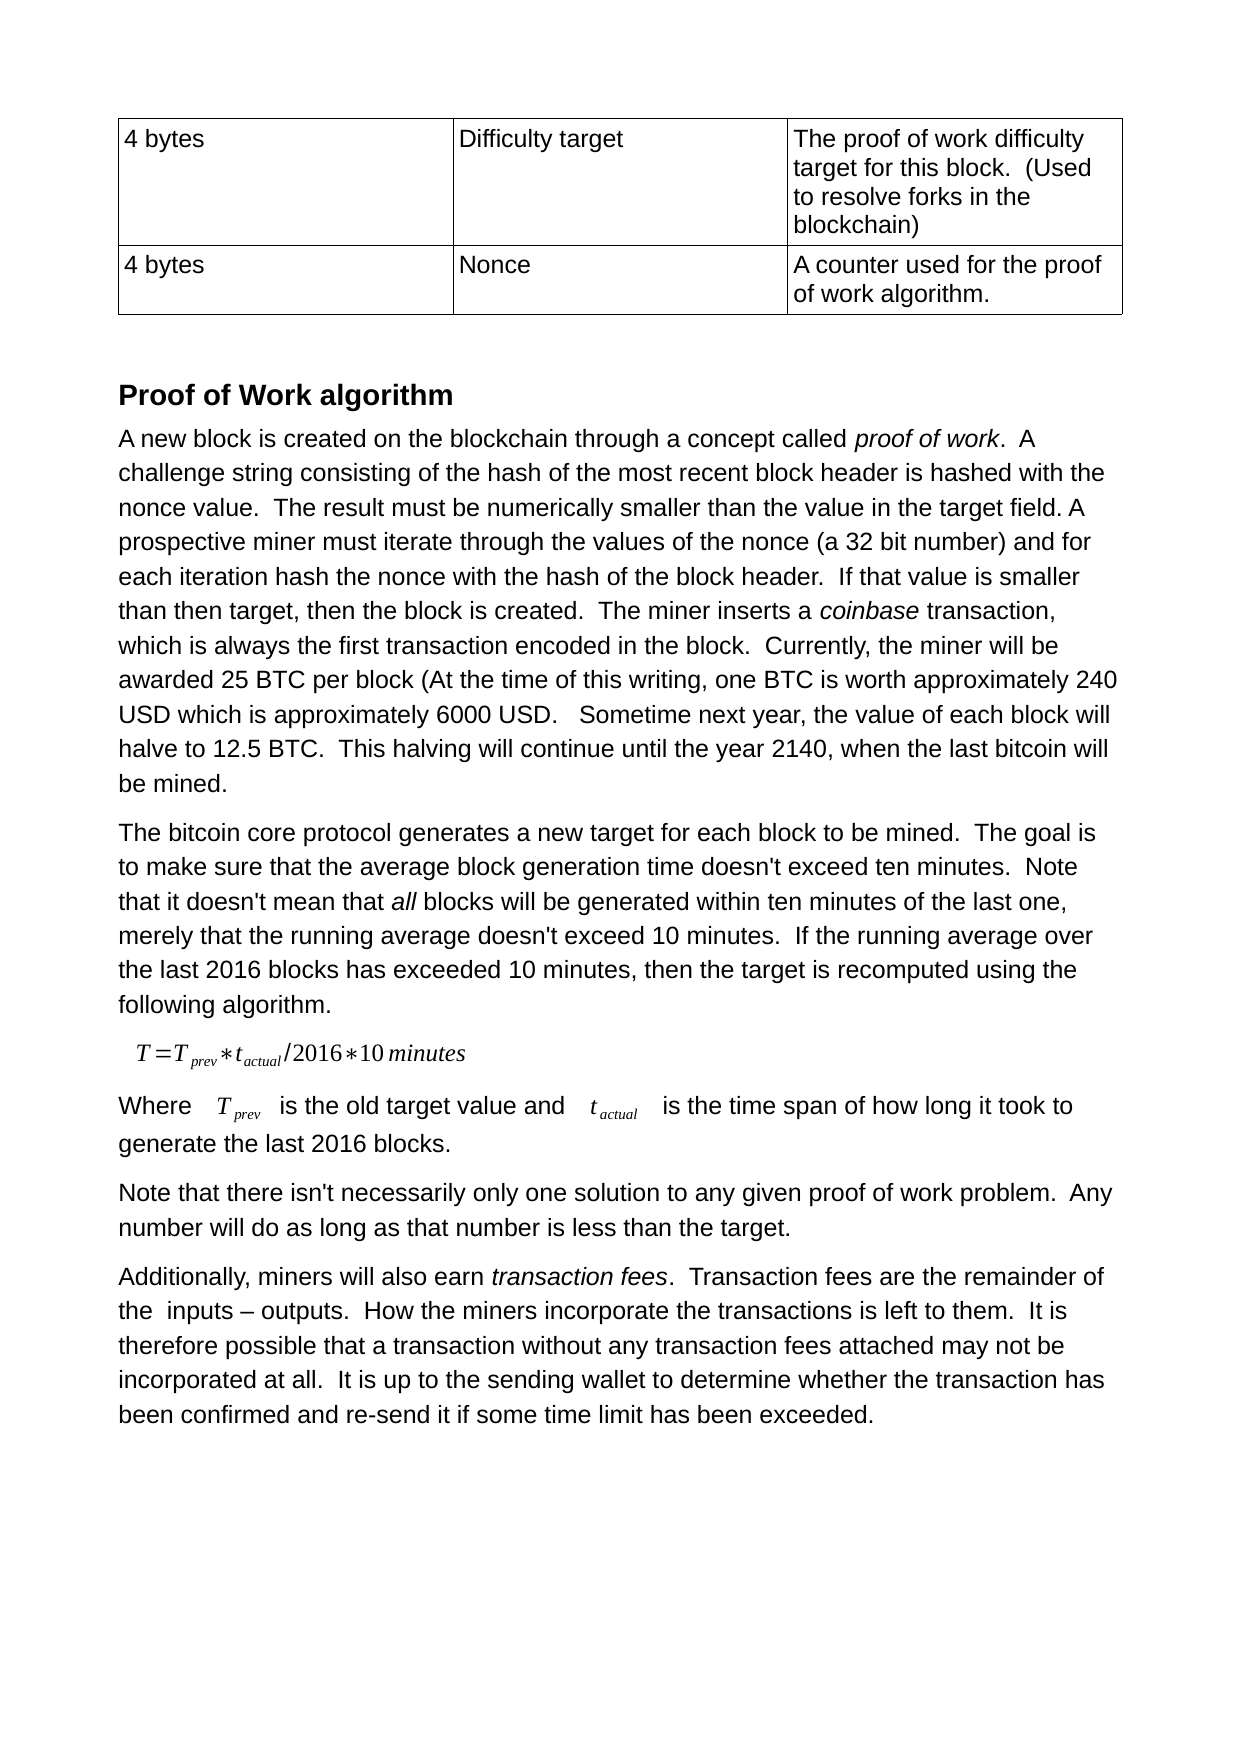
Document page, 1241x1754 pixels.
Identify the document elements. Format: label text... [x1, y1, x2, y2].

text Where is the old target value and is the time span of how long it took to generate the last 2016 blocks. [118, 1091, 1122, 1158]
table_cell Difficulty target [454, 119, 787, 245]
text The bitcoin core protocol generates a new target for each block to be mined. The goal is to make sure that the average block generation time doesn't exceed ten minutes. Note that it doesn't mean that all blocks will be generated within ten minutes of the last one, merely that the running average doesn't exceed 10 minutes. If the running average over the last 2016 blocks has exceeded 10 minutes, then the target is recomputed using the following algorithm. [118, 818, 1122, 1019]
table_cell A counter used for the proof of work algorithm. [788, 246, 1122, 314]
subtitle Proof of Work algorithm [118, 377, 1122, 411]
table_cell Nonce [454, 246, 787, 314]
table_cell 4 bytes [119, 119, 453, 245]
text Additionally, miners will also earn transaction fees. Transaction fees are the remainder of the inputs – outputs. How the miners incorporate the transactions is left to them. It is therefore possible that a transaction without any transaction fees attached may not be incorporated at all. It is up to the sending wallet to determine whether the transaction has been confirmed and re-send it if some time limit has been exceeded. [118, 1262, 1122, 1428]
table_cell The proof of work difficulty target for this block. (Used to resolve forks in the blockchain) [788, 119, 1122, 245]
text Note that there isn't necessarily only one solution to any given proof of work problem. Any number will do as long as that number is less than the target. [118, 1178, 1122, 1241]
text A new block is created on the blockchain through a concept called proof of work. A challenge string consisting of the hash of the most recent block header is hashed with the nonce value. The result must be numerically smaller than the value in the target field. A prospective miner must iterate through the values of the nonce (a 32 bit number) and for each iteration hash the nonce with the hash of the block header. If that value is smaller than then target, then the block is created. The miner inserts a coinbase transaction, which is always the first transaction encoded in the block. Currently, the miner will be awarded 25 BTC per block (At the time of this writing, one BTC is worth approximately 240 USD which is approximately 6000 USD. Sometime next year, the value of each block will halve to 12.5 BTC. This halving will continue until the year 2140, when the last bitcoin will be mined. [118, 424, 1122, 797]
table_cell 4 bytes [119, 246, 453, 314]
